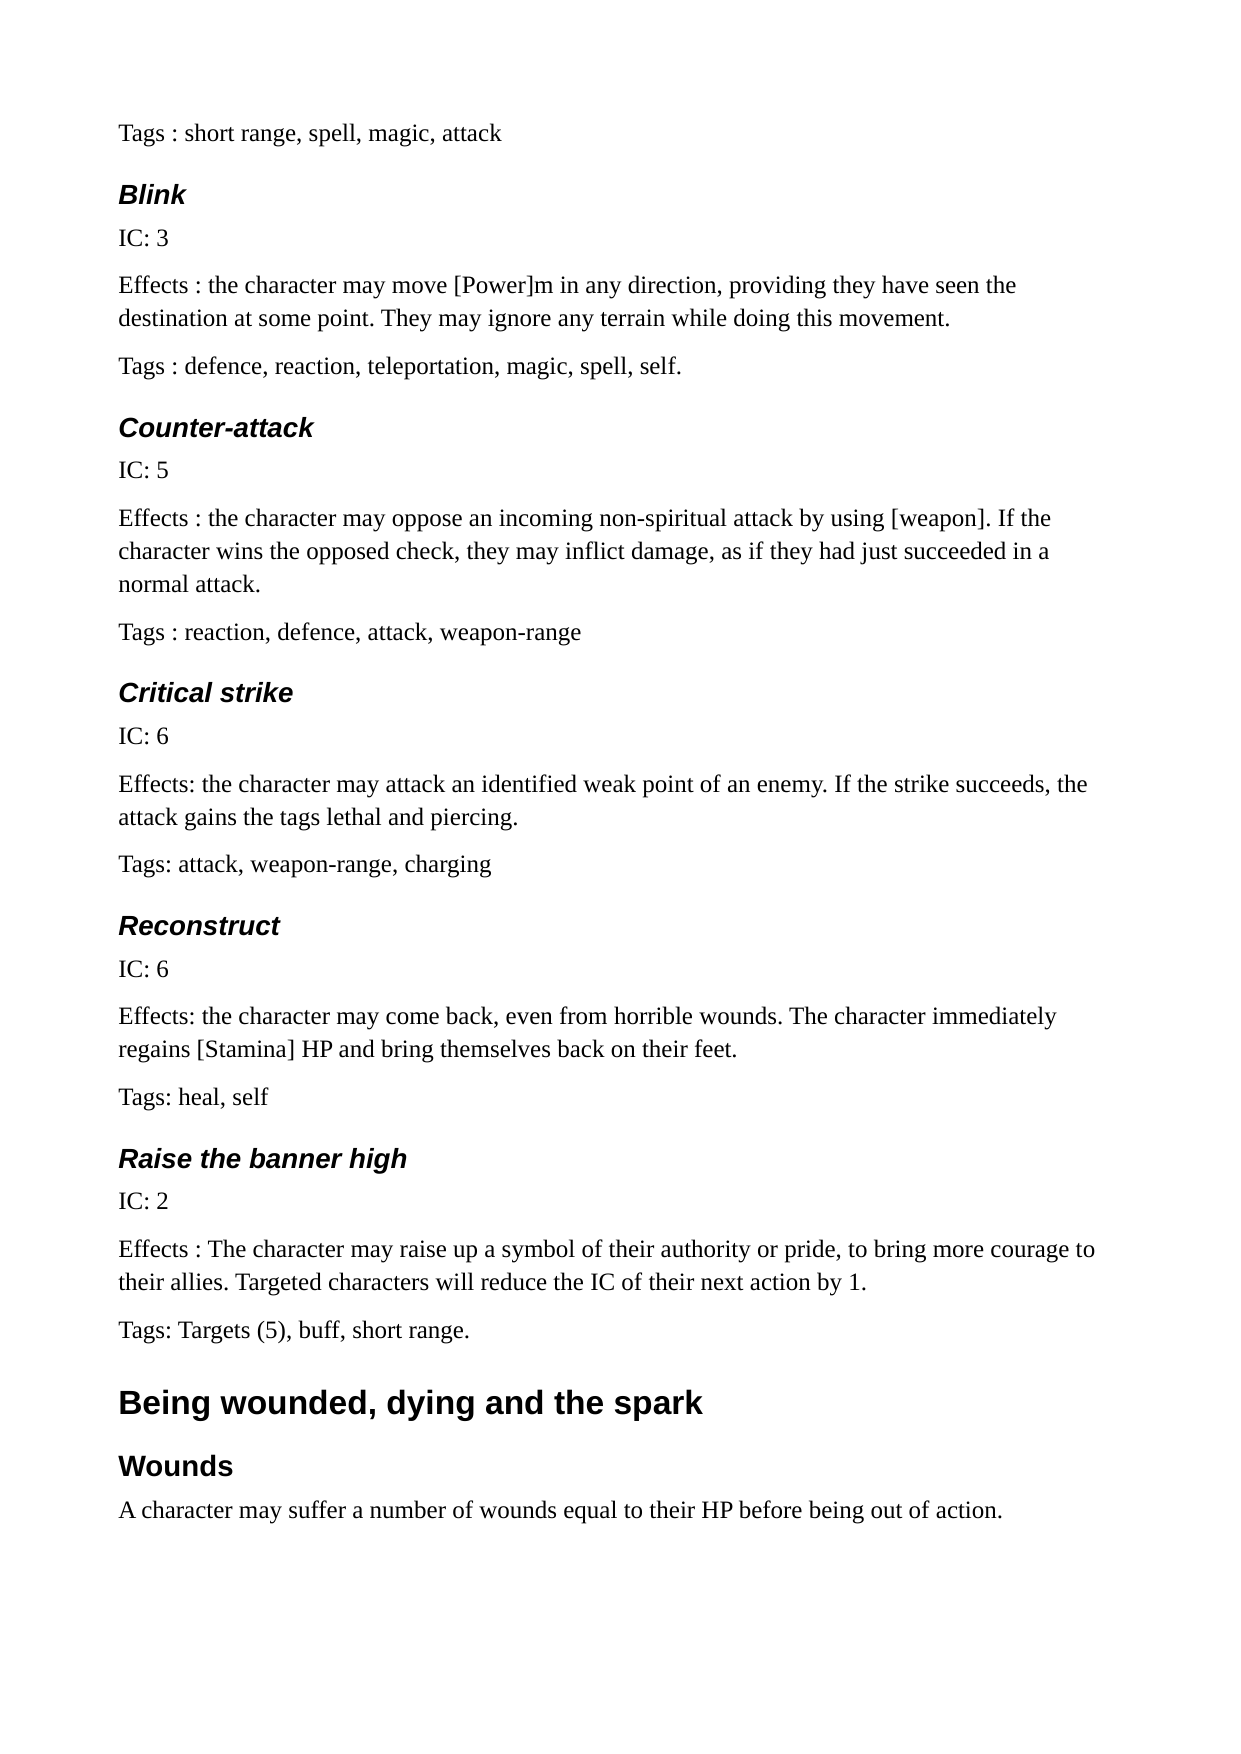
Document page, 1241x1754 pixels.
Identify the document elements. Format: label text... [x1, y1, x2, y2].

text IC: 6 [118, 954, 1122, 982]
text Effects: the character may come back, even from horrible wounds. The character immediately regains [Stamina] HP and bring themselves back on their feet. [118, 1001, 1122, 1063]
text Tags: attack, weapon-range, charging [118, 849, 1122, 878]
subtitle Wounds [118, 1449, 1122, 1483]
subtitle Counter-attack [118, 411, 1122, 443]
text Effects: the character may attack an identified weak point of an enemy. If the strike succeeds, the attack gains the tags lethal and piercing. [118, 769, 1122, 830]
text Tags : reaction, defence, attack, weapon-range [118, 617, 1122, 645]
text Tags : defence, reaction, teleportation, magic, spell, self. [118, 351, 1122, 379]
text A character may suffer a number of wounds equal to their HP before being out of action. [118, 1495, 1122, 1524]
text Effects : The character may raise up a symbol of their authority or pride, to bring more courage to their allies. Targeted characters will reduce the IC of their next action by 1. [118, 1234, 1122, 1296]
text IC: 5 [118, 455, 1122, 484]
text Tags: Targets (5), buff, short range. [118, 1315, 1122, 1343]
text IC: 3 [118, 223, 1122, 251]
subtitle Critical strike [118, 677, 1122, 708]
subtitle Reconstruct [118, 909, 1122, 941]
text Tags : short range, spell, magic, attack [118, 118, 1122, 147]
text Effects : the character may move [Power]m in any direction, providing they have seen the destination at some point. They may ignore any terrain while doing this movement. [118, 270, 1122, 332]
text Tags: heal, self [118, 1082, 1122, 1111]
text IC: 2 [118, 1186, 1122, 1215]
subtitle Blink [118, 178, 1122, 210]
subtitle Raise the banner high [118, 1142, 1122, 1174]
subtitle Being wounded, dying and the spark [118, 1383, 1122, 1422]
text Effects : the character may oppose an incoming non-spiritual attack by using [weapon]. If the character wins the opposed check, they may inflict damage, as if they had just succeeded in a normal attack. [118, 503, 1122, 598]
text IC: 6 [118, 721, 1122, 750]
